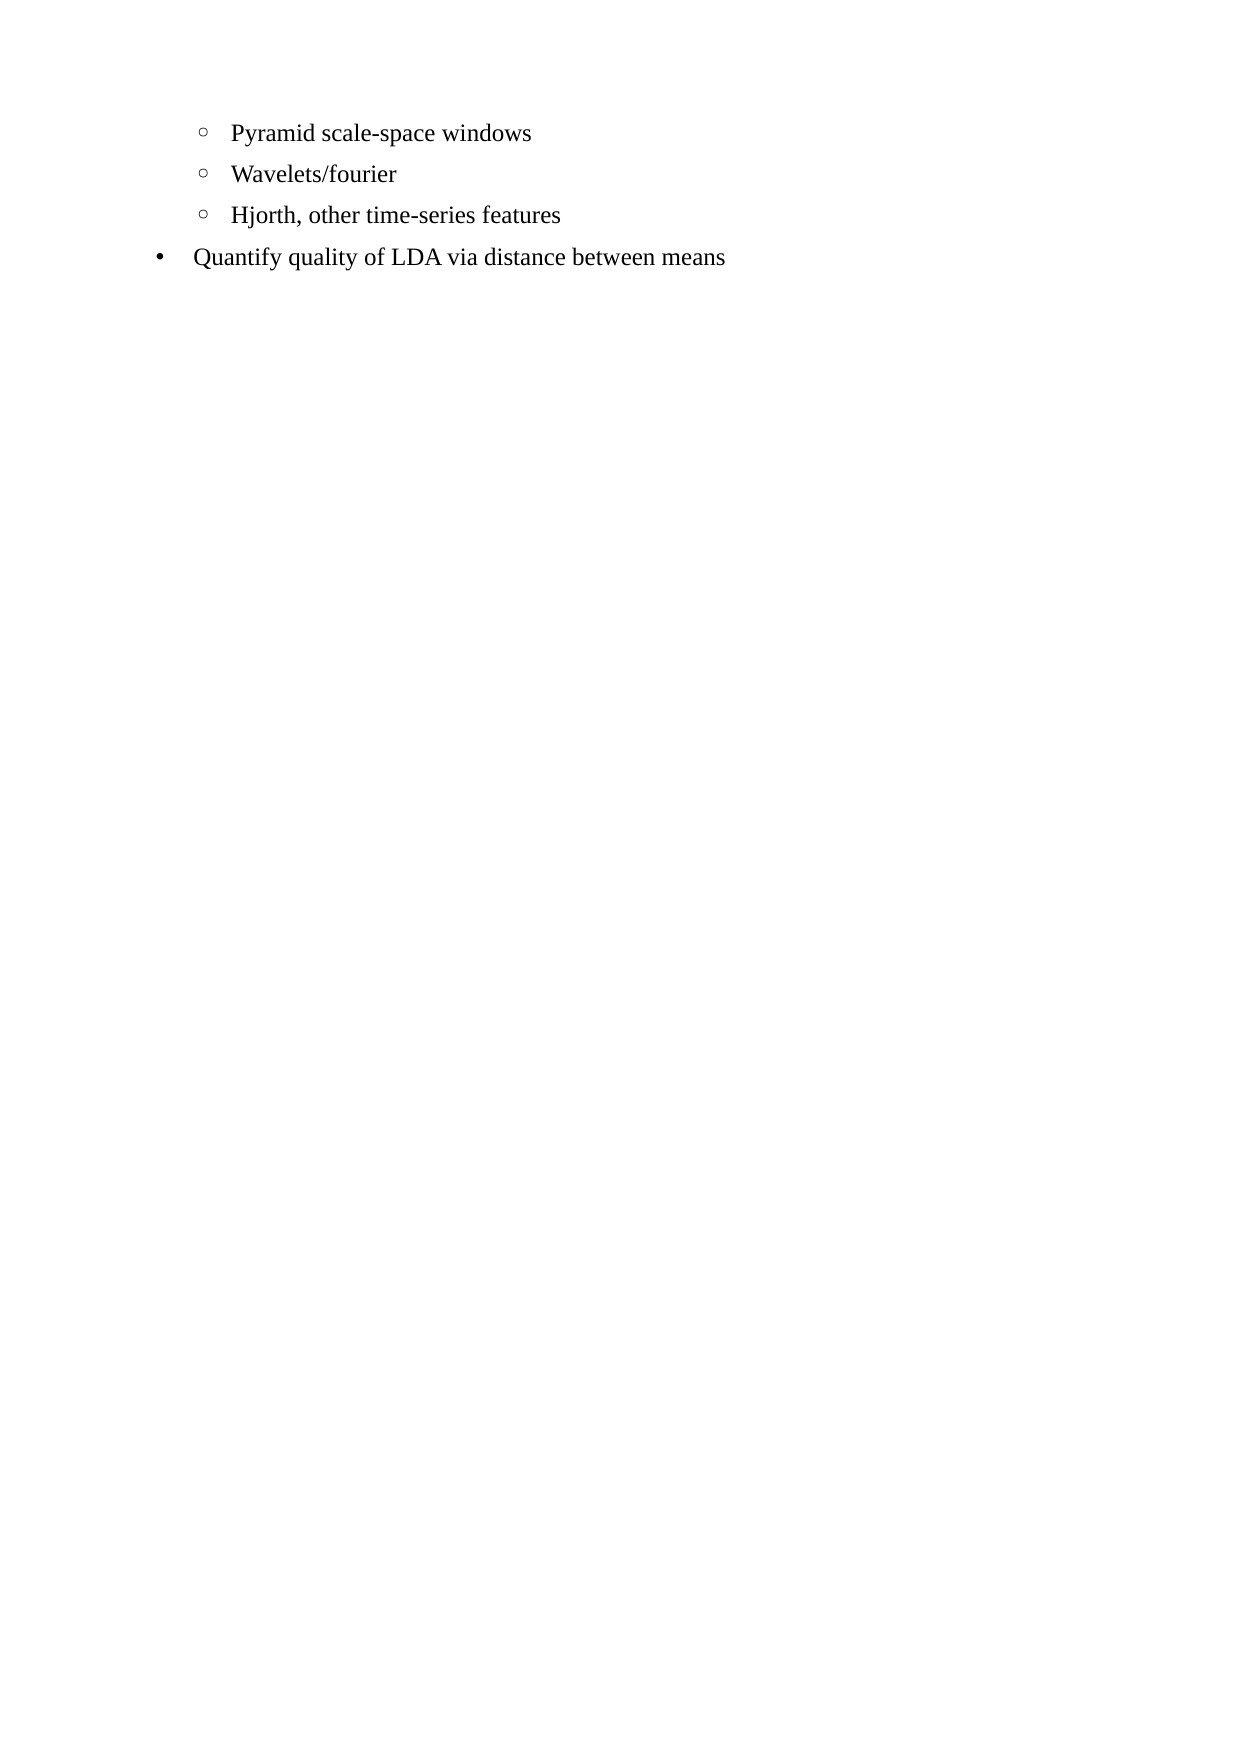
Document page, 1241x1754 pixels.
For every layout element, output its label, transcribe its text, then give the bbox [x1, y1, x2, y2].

list Pyramid scale-space windows [193, 118, 1122, 147]
list Hjorth, other time-series features [193, 201, 1122, 229]
list Quantify quality of LDA via distance between means [156, 242, 1122, 271]
list Wavelets/fourier [193, 159, 1122, 188]
